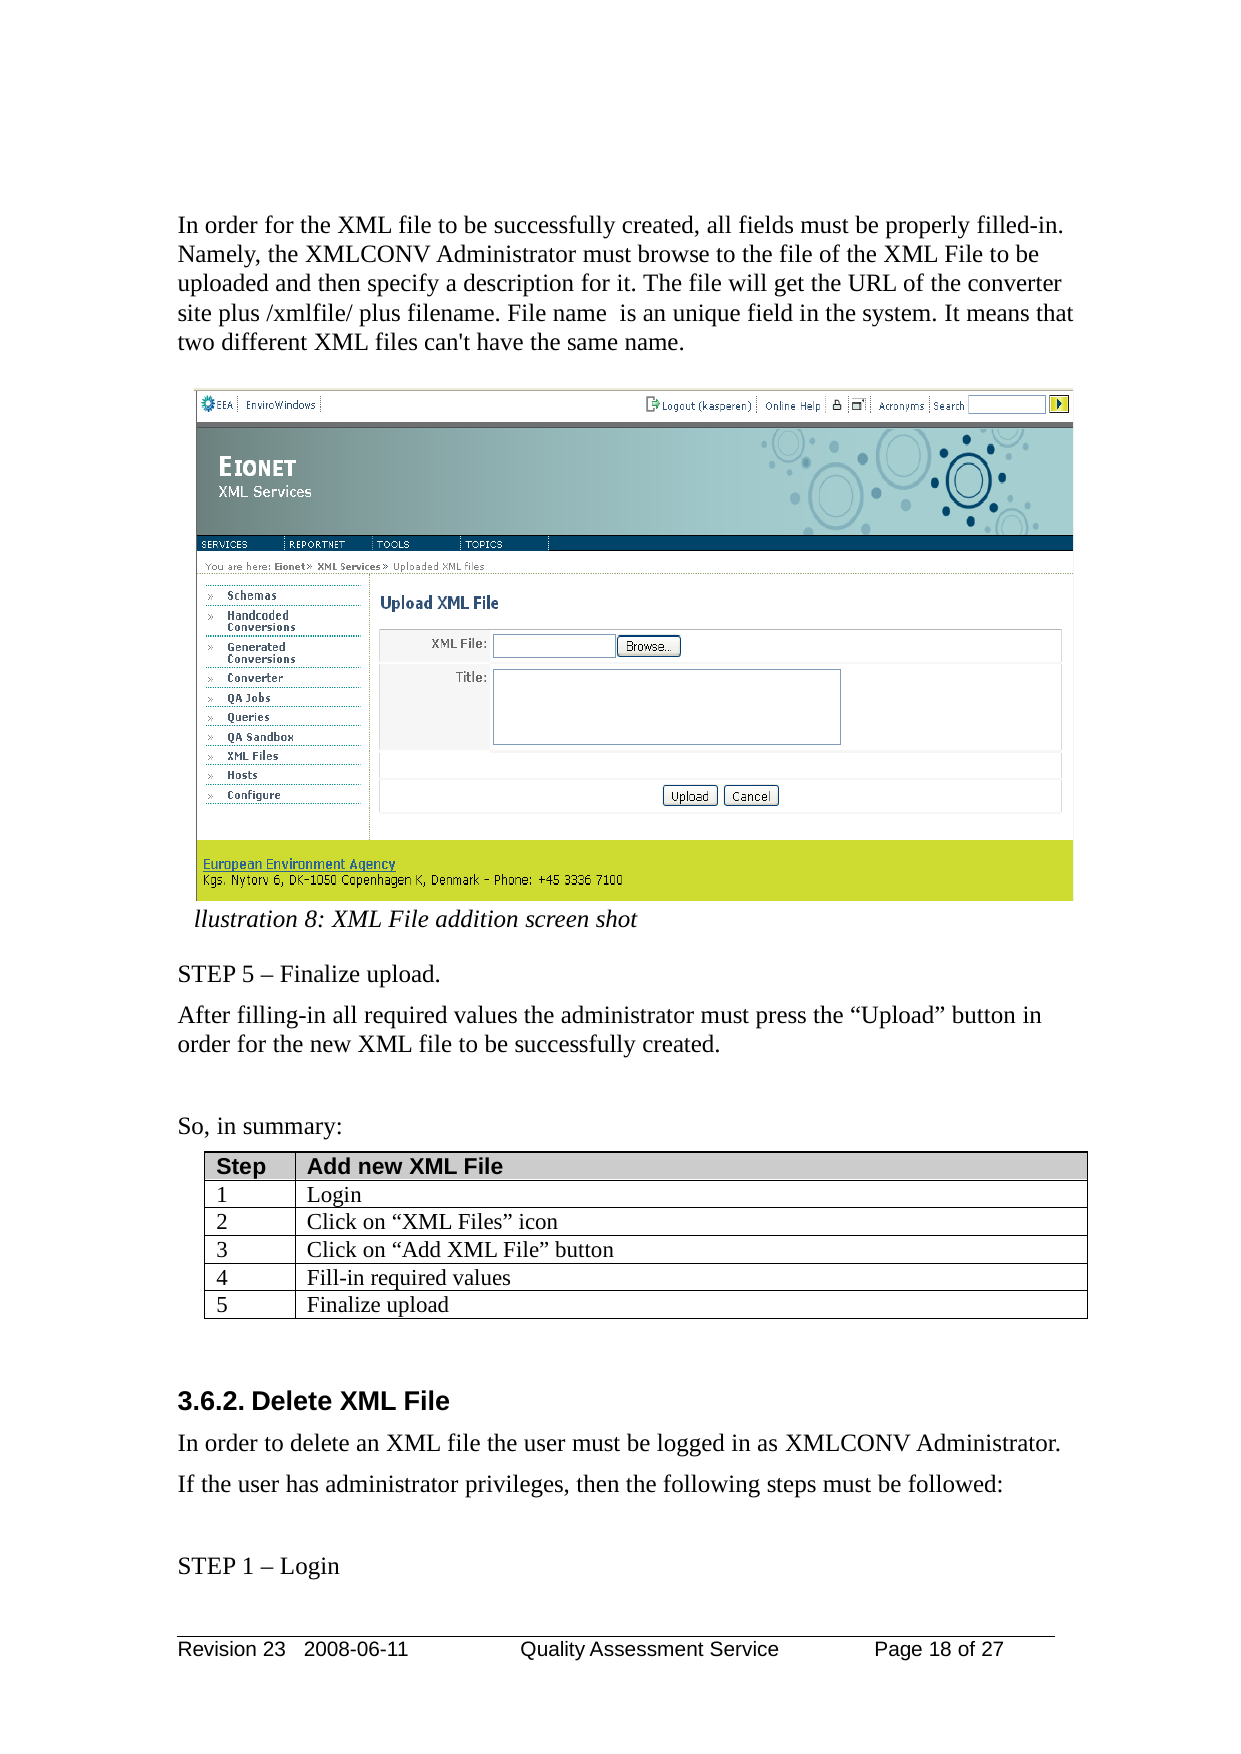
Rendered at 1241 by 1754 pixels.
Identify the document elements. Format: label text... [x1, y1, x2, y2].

text So, in summary: [177, 1111, 1092, 1140]
table_cell Login [296, 1181, 1087, 1207]
table_cell Finalize upload [296, 1291, 1087, 1318]
text STEP 5 – Finalize upload. [177, 959, 1092, 988]
table_header Step [205, 1153, 295, 1179]
subtitle Delete XML File [177, 1384, 1092, 1416]
text If the user has administrator privileges, then the following steps must be followed: [177, 1469, 1092, 1498]
table_cell 4 [205, 1264, 295, 1290]
text STEP 1 – Login [177, 1551, 1092, 1579]
table_cell 3 [205, 1236, 295, 1262]
table_cell Fill-in required values [296, 1264, 1087, 1290]
text In order for the XML file to be successfully created, all fields must be properly filled-in. Namely, the XMLCONV Administrator must browse to the file of the XML File to be uploaded and then specify a description for it. The file will get the URL of the converter site plus /xmlfile/ plus filename. File name is an unique field in the system. It means that two different XML files can't have the same name. [177, 210, 1092, 356]
table_header Add new XML File [296, 1153, 1087, 1179]
table_cell 2 [205, 1208, 295, 1235]
text llustration 8: XML File addition screen shot [194, 904, 1073, 933]
text After filling-in all required values the administrator must press the “Upload” button in order for the new XML file to be successfully created. [177, 1000, 1092, 1058]
text In order to delete an XML file the user must be logged in as XMLCONV Administrator. [177, 1428, 1092, 1457]
table_cell 1 [205, 1181, 295, 1207]
table_cell Click on “Add XML File” button [296, 1236, 1087, 1262]
table_cell 5 [205, 1291, 295, 1318]
table_cell Click on “XML Files” icon [296, 1208, 1087, 1235]
